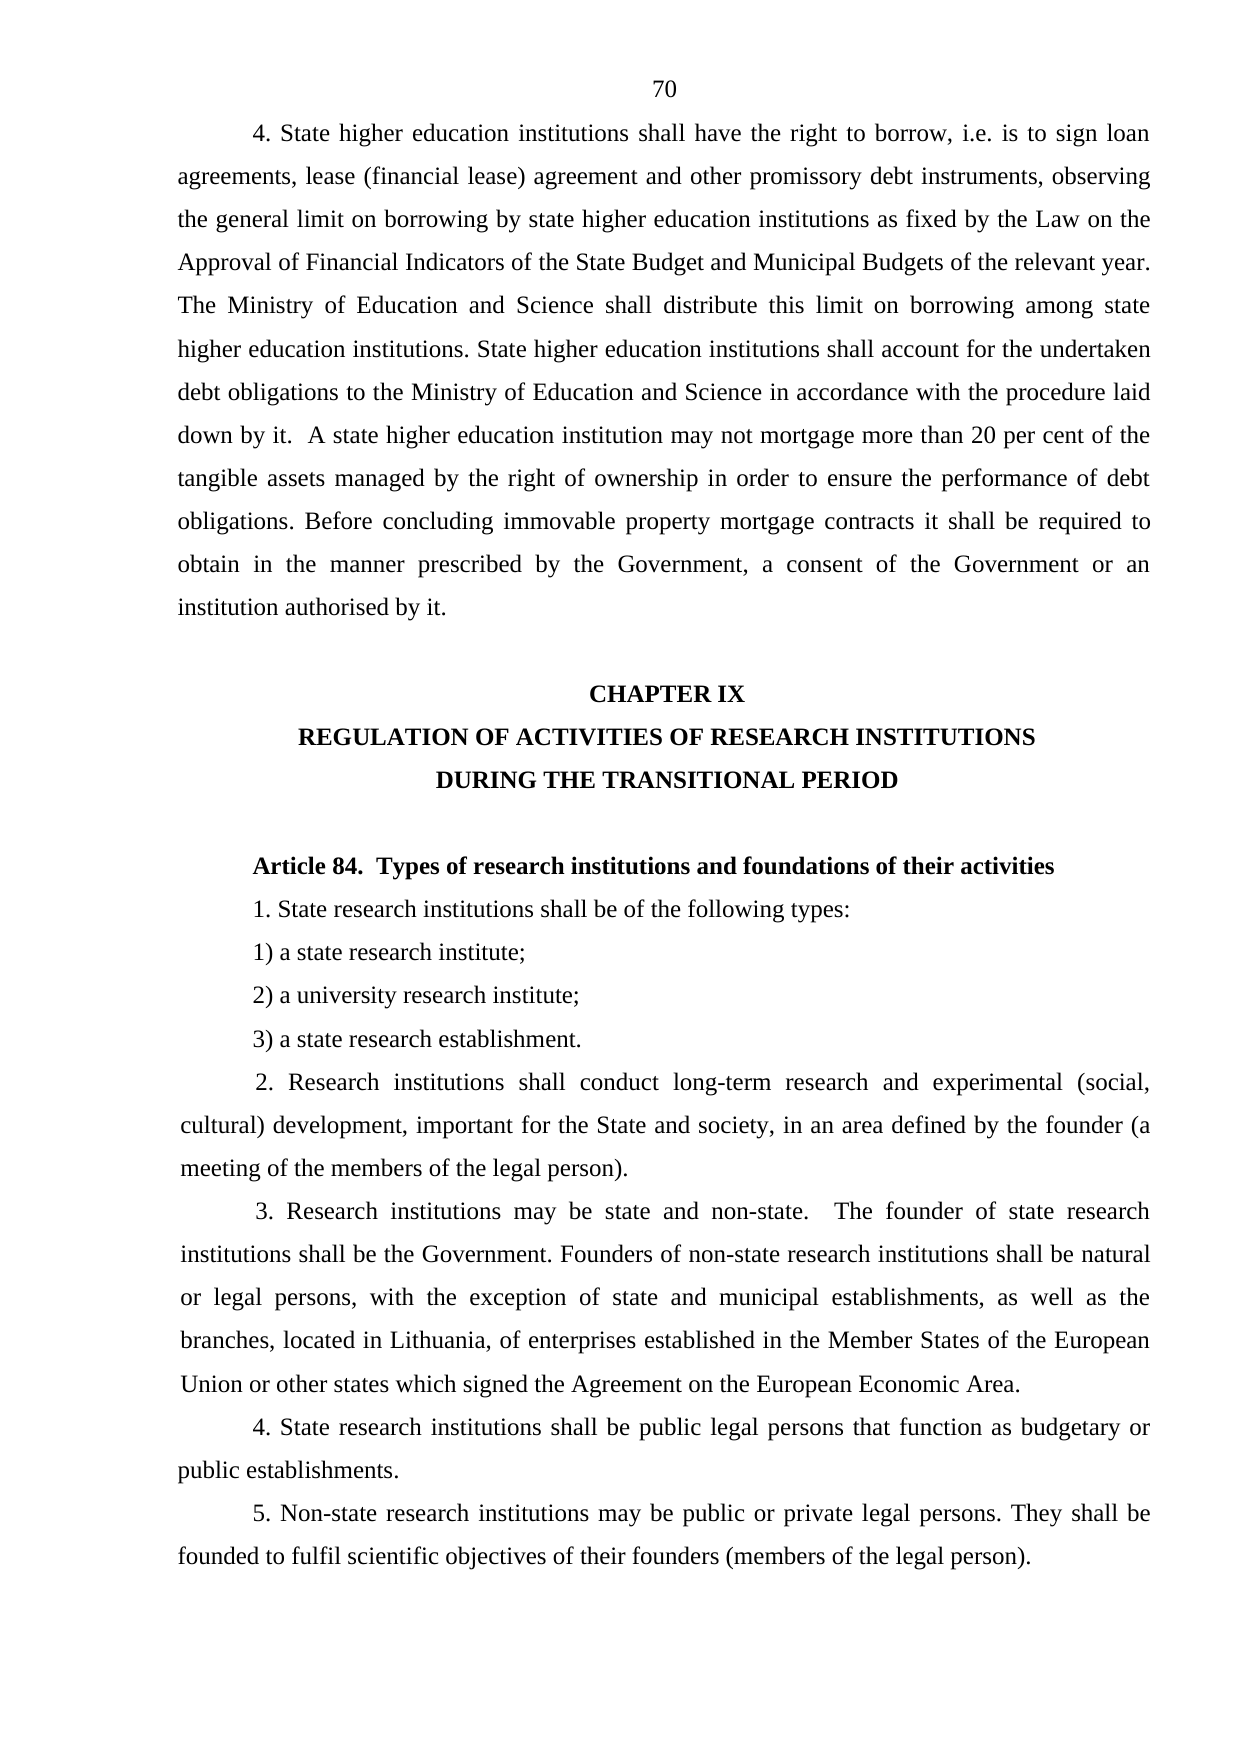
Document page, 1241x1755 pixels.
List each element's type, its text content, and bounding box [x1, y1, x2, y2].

text Article 84. Types of research institutions and foundations of their activities [177, 851, 1152, 880]
text 4. State research institutions shall be public legal persons that function as budgetary or public establishments. [177, 1412, 1152, 1484]
text 1) a state research institute; [177, 937, 1152, 966]
text 1. State research institutions shall be of the following types: [177, 894, 1152, 923]
text 5. Non-state research institutions may be public or private legal persons. They shall be founded to fulfil scientific objectives of their founders (members of the legal person). [177, 1498, 1152, 1570]
text 4. State higher education institutions shall have the right to borrow, i.e. is to sign loan agreements, lease (financial lease) agreement and other promissory debt instruments, observing the general limit on borrowing by state higher education institutions as fixed by the Law on the Approval of Financial Indicators of the State Budget and Municipal Budgets of the relevant year. The Ministry of Education and Science shall distribute this limit on borrowing among state higher education institutions. State higher education institutions shall account for the undertaken debt obligations to the Ministry of Education and Science in accordance with the procedure laid down by it. A state higher education institution may not mortgage more than 20 per cent of the tangible assets managed by the right of ownership in order to ensure the performance of debt obligations. Before concluding immovable property mortgage contracts it shall be required to obtain in the manner prescribed by the Government, a consent of the Government or an institution authorised by it. [177, 118, 1152, 621]
text REGULATION OF ACTIVITIES OF RESEARCH INSTITUTIONS [177, 722, 1157, 751]
text 3. Research institutions may be state and non-state. The founder of state research institutions shall be the Government. Founders of non-state research institutions shall be natural or legal persons, with the exception of state and municipal establishments, as well as the branches, located in Lithuania, of enterprises established in the Member States of the European Union or other states which signed the Agreement on the European Economic Area. [180, 1196, 1152, 1397]
text 2. Research institutions shall conduct long-term research and experimental (social, cultural) development, important for the State and society, in an area defined by the founder (a meeting of the members of the legal person). [180, 1067, 1152, 1182]
text 3) a state research establishment. [177, 1024, 1152, 1052]
text CHAPTER IX [177, 679, 1157, 707]
text 2) a university research institute; [177, 981, 1152, 1009]
text DURING THE TRANSITIONAL PERIOD [177, 765, 1157, 794]
